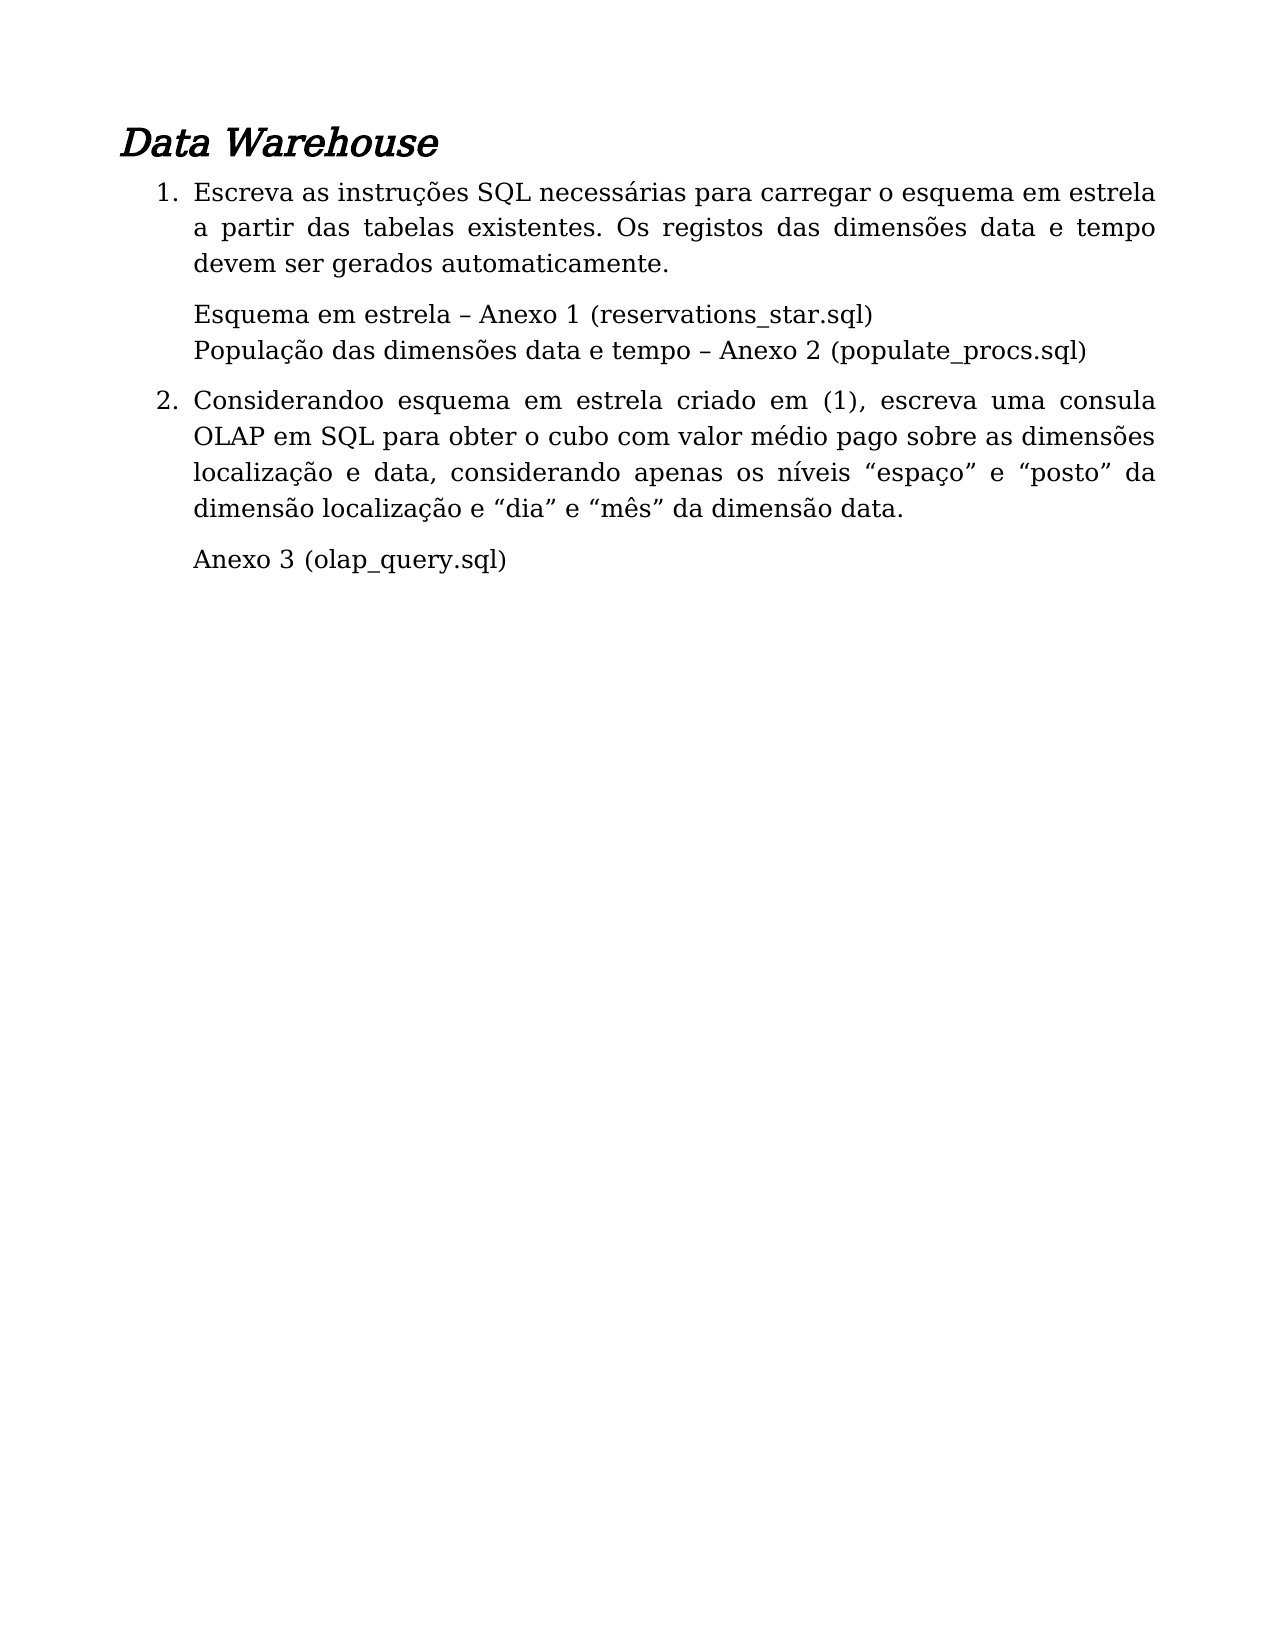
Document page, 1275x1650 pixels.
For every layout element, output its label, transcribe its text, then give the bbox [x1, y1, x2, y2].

list Escreva as instruções SQL necessárias para carregar o esquema em estrela a partir das tabelas existentes. Os registos das dimensões data e tempo devem ser gerados automaticamente. [156, 176, 1157, 278]
list Anexo 3 (olap_query.sql) [156, 543, 1157, 573]
list Considerandoo esquema em estrela criado em (1), escreva uma consula OLAP em SQL para obter o cubo com valor médio pago sobre as dimensões localização e data, considerando apenas os níveis “espaço” e “posto” da dimensão localização e “dia” e “mês” da dimensão data. [156, 385, 1157, 523]
list Esquema em estrela – Anexo 1 (reservations_star.sql) População das dimensões data e tempo – Anexo 2 (populate_procs.sql) [156, 298, 1157, 364]
subtitle Data Warehouse [118, 118, 1157, 164]
